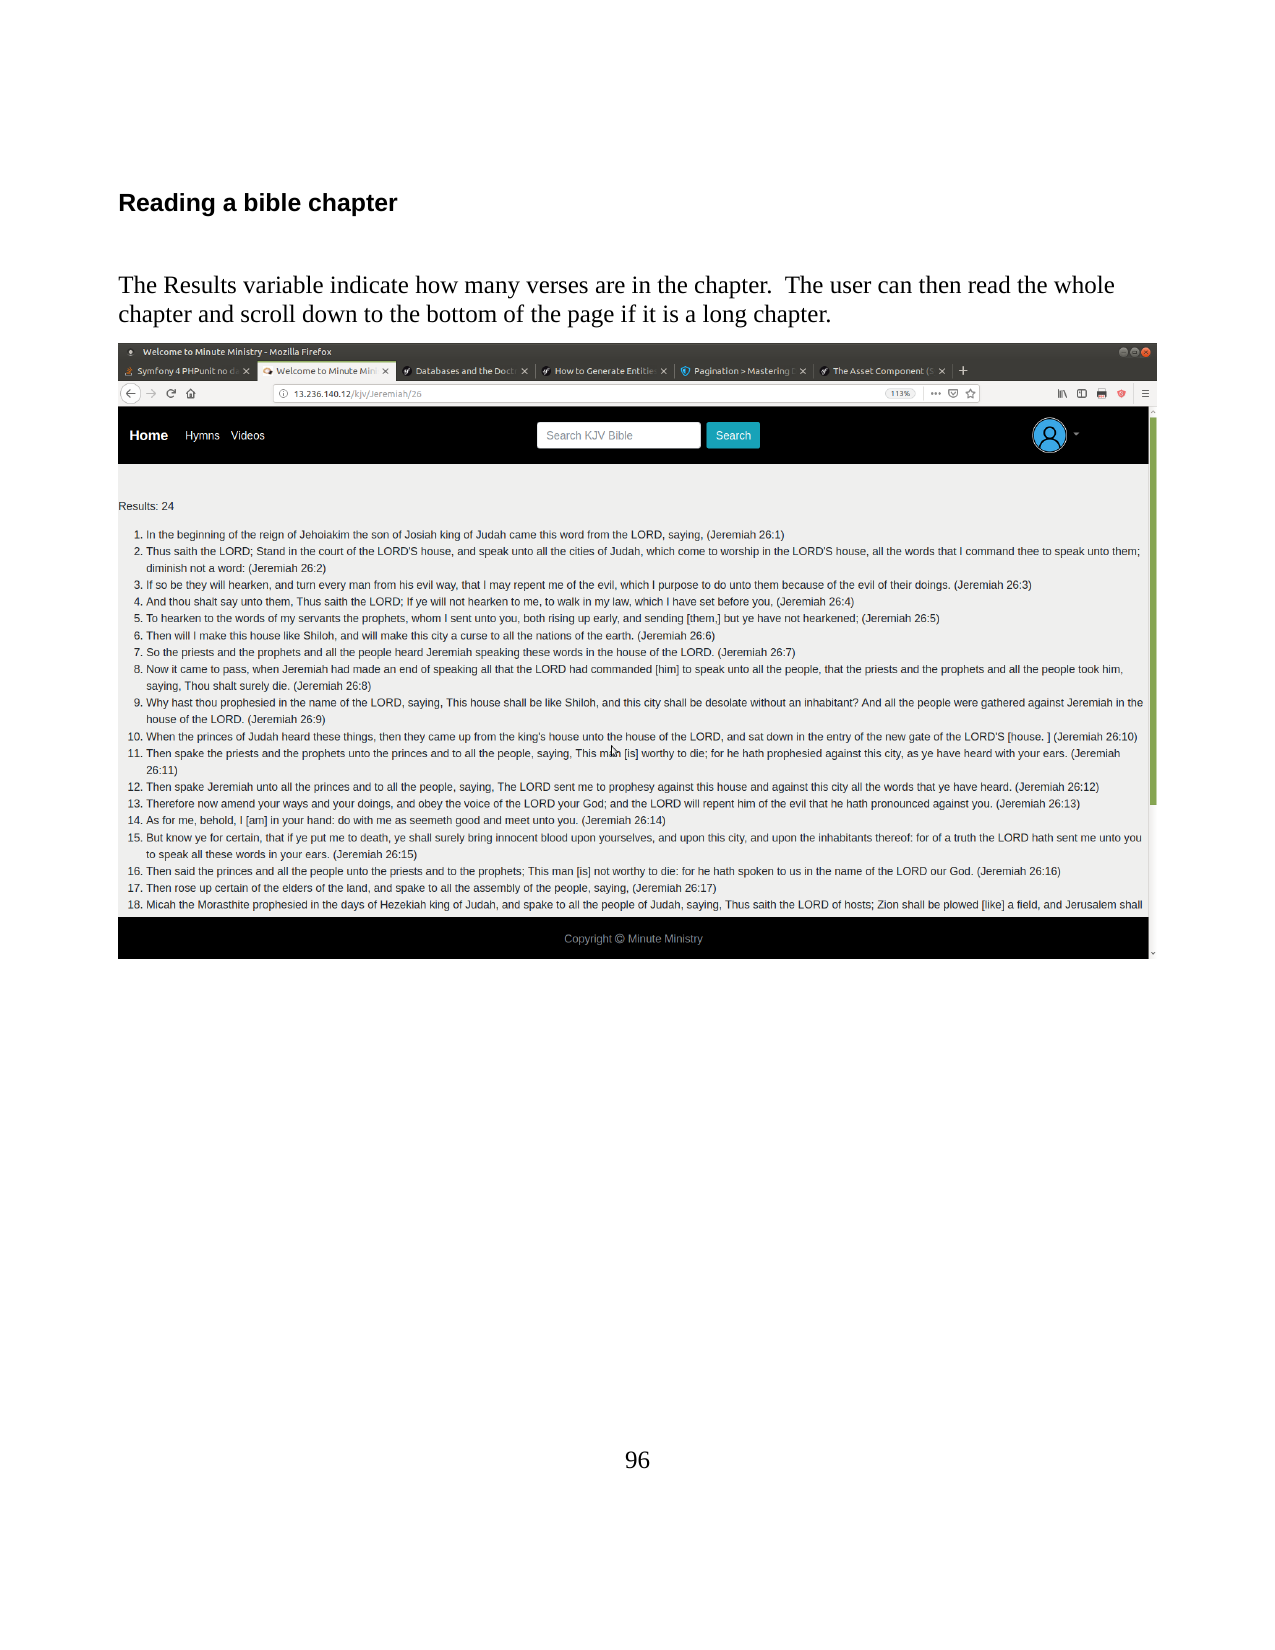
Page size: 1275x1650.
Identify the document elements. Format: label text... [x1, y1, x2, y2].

subtitle Reading a bible chapter [118, 188, 1157, 217]
picture [118, 343, 1157, 959]
text The Results variable indicate how many verses are in the chapter. The user can then read the whole chapter and scroll down to the bottom of the page if it is a long chapter. [118, 271, 1157, 328]
